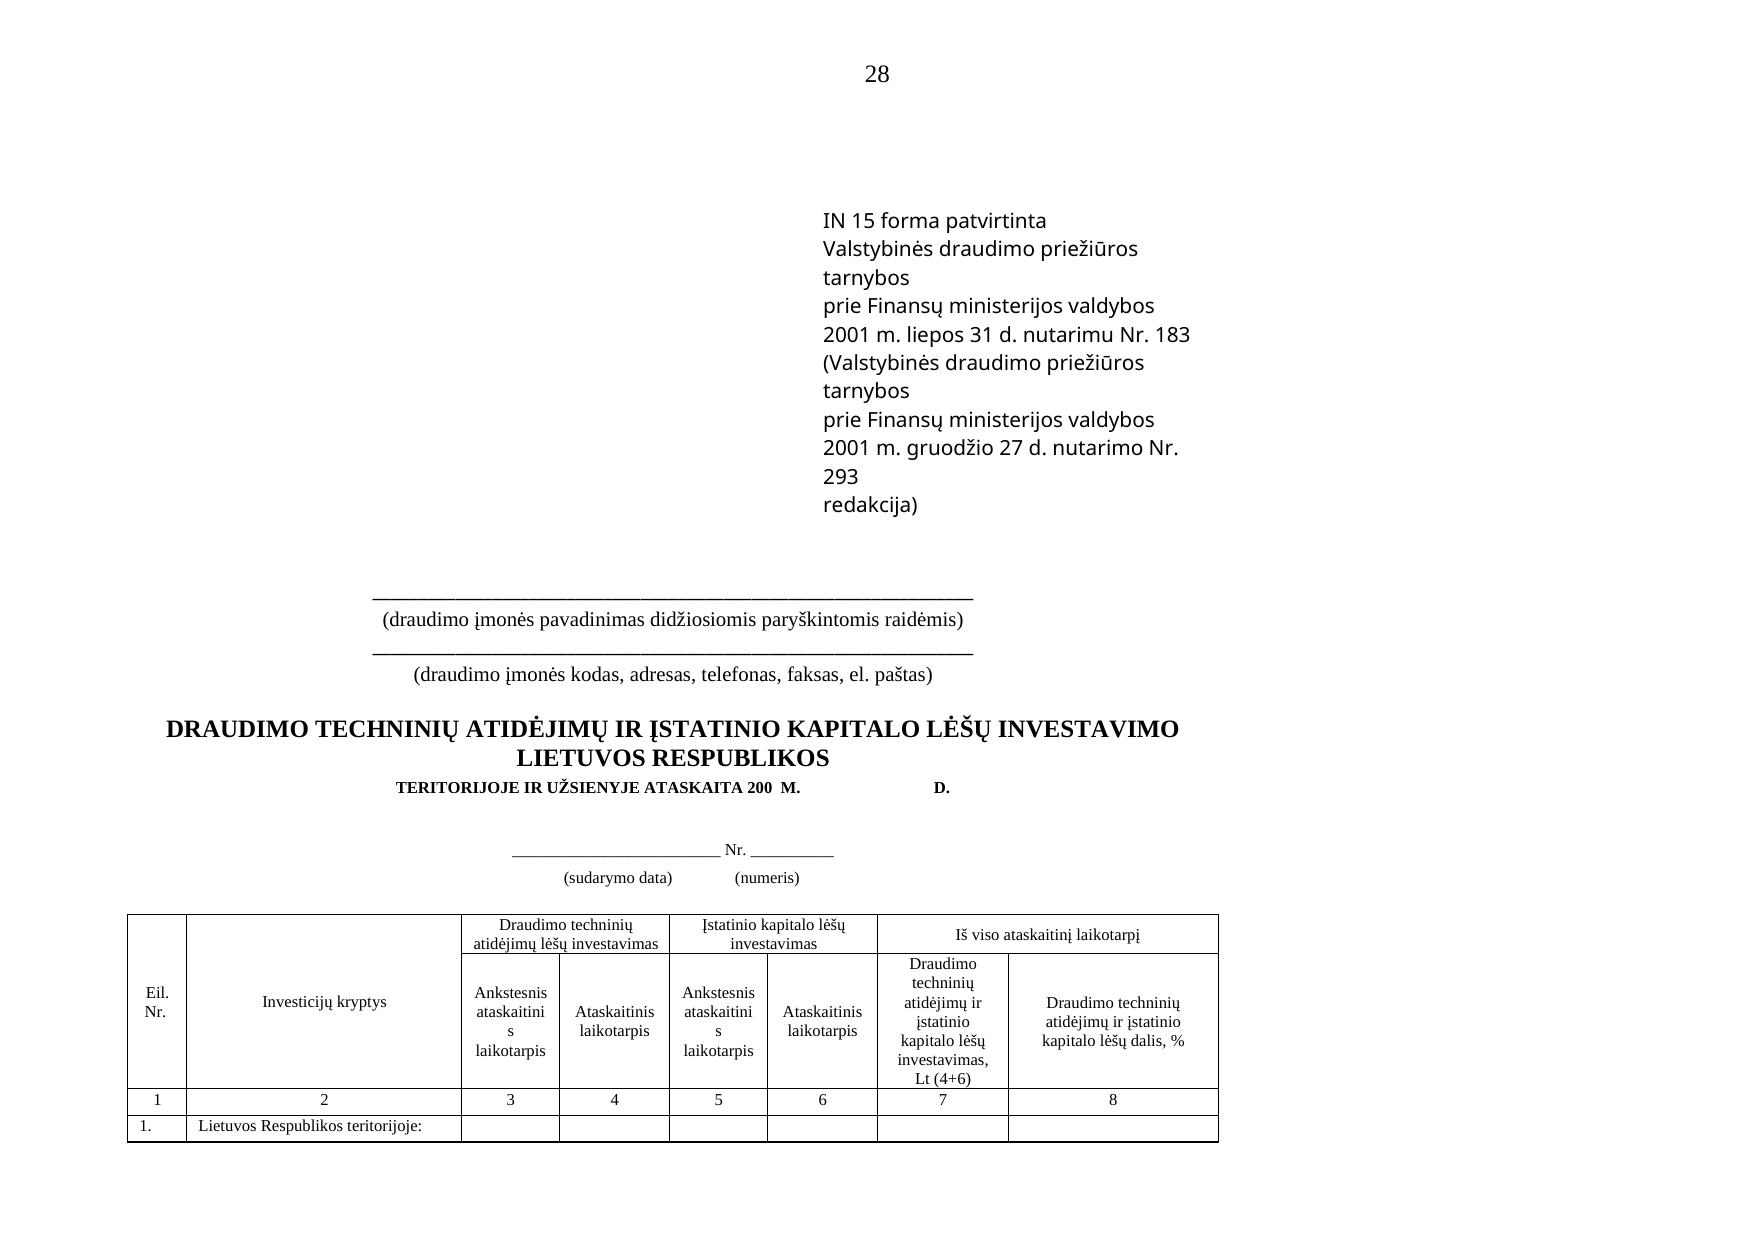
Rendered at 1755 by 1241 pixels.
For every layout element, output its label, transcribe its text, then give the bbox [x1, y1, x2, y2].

table_cell [767, 547, 877, 576]
table_cell [187, 519, 462, 547]
table_cell [670, 519, 767, 547]
table_cell [878, 887, 1008, 914]
table_cell [768, 1116, 877, 1141]
table_cell [670, 547, 767, 576]
table_cell 1. [128, 1116, 186, 1141]
table_cell [187, 547, 462, 576]
table_cell [128, 348, 187, 405]
table_header IN 15 forma patvirtinta [812, 206, 1218, 234]
table_cell [187, 686, 462, 714]
table_cell [670, 490, 767, 519]
table_cell [1008, 519, 1218, 547]
table_cell [559, 547, 670, 576]
table_cell [670, 686, 767, 714]
table_cell Eil. Nr. [128, 915, 186, 1088]
table_cell (sudarymo data) (numeris) [128, 859, 1218, 887]
table_cell [128, 547, 187, 576]
table_cell 4 [560, 1089, 669, 1115]
table_cell [559, 234, 670, 291]
table_cell 2001 m. gruodžio 27 d. nutarimo Nr. 293 [812, 434, 1218, 490]
table_cell [128, 490, 187, 519]
table_header [670, 206, 767, 234]
table_cell [767, 405, 812, 433]
table_cell (draudimo įmonės pavadinimas didžiosiomis paryškintomis raidėmis) [128, 604, 1218, 631]
table_header [462, 206, 559, 234]
table_cell [767, 490, 812, 519]
table_cell Ataskaitinis laikotarpis [560, 954, 669, 1088]
table_cell [462, 1116, 559, 1141]
table_cell [1009, 1116, 1218, 1141]
table_cell [767, 348, 812, 405]
table_cell [462, 320, 559, 348]
table_cell [670, 348, 767, 405]
table_cell Draudimo techninių atidėjimų ir įstatinio kapitalo lėšų dalis, % [1009, 954, 1218, 1088]
table_cell _________________________ Nr. __________ [128, 831, 1218, 859]
table_cell Įstatinio kapitalo lėšų investavimas [670, 915, 877, 953]
table_cell [187, 234, 462, 291]
table_cell [559, 348, 670, 405]
table_cell [670, 320, 767, 348]
table_cell [670, 1116, 767, 1141]
table_cell [128, 519, 187, 547]
table_cell 2001 m. liepos 31 d. nutarimu Nr. 183 [812, 320, 1218, 348]
table_cell [462, 887, 559, 914]
table_cell [559, 434, 670, 490]
table_cell [187, 348, 462, 405]
table_cell [128, 320, 187, 348]
table_cell [462, 234, 559, 291]
table_cell [128, 887, 187, 914]
table_cell [560, 1116, 669, 1141]
table_cell 7 [878, 1089, 1008, 1115]
table_cell redakcija) [812, 490, 1218, 519]
table_cell _________________________________________________________________ [128, 576, 1218, 604]
table_cell [559, 887, 670, 914]
table_cell [767, 887, 877, 914]
table_cell Investicijų kryptys [187, 915, 461, 1088]
table_cell [559, 519, 670, 547]
table_cell _________________________________________________________________ [128, 631, 1218, 659]
table_cell [462, 291, 559, 320]
table_cell [559, 405, 670, 433]
table_cell [767, 519, 877, 547]
table_cell [559, 686, 670, 714]
table_cell Draudimo techninių atidėjimų ir įstatinio kapitalo lėšų investavimas, Lt (4+6) [878, 954, 1008, 1088]
table_cell [128, 434, 187, 490]
table_cell [462, 405, 559, 433]
table_cell Valstybinės draudimo priežiūros tarnybos [812, 234, 1218, 291]
table_cell [128, 686, 187, 714]
table_cell [559, 490, 670, 519]
table_cell [187, 320, 462, 348]
table_cell [1008, 686, 1218, 714]
table_cell (draudimo įmonės kodas, adresas, telefonas, faksas, el. paštas) [128, 659, 1218, 686]
table_header [128, 206, 187, 234]
table_cell [128, 234, 187, 291]
table_cell [767, 434, 812, 490]
table_cell [670, 234, 767, 291]
table_cell [187, 434, 462, 490]
table_cell 6 [768, 1089, 877, 1115]
table_cell [878, 519, 1008, 547]
table_cell [1008, 887, 1218, 914]
table_cell [878, 1116, 1008, 1141]
table_cell [462, 547, 559, 576]
table_cell Ataskaitinis laikotarpis [768, 954, 877, 1088]
table_cell TERITORIJOJE IR UŽSIENYJE ATASKAITA 200 M. D. [128, 772, 1218, 803]
table_cell [187, 405, 462, 433]
table_cell DRAUDIMO TECHNINIŲ ATIDĖJIMŲ IR ĮSTATINIO KAPITALO LĖŠŲ INVESTAVIMO LIETUVOS RESPUBLIKOS [128, 714, 1218, 772]
table_cell 1 [128, 1089, 186, 1115]
table_cell [462, 519, 559, 547]
table_cell [767, 291, 812, 320]
table_cell [878, 547, 1008, 576]
table_cell [462, 490, 559, 519]
table_header [559, 206, 670, 234]
table_cell 8 [1009, 1089, 1218, 1115]
table_cell Ankstesnis ataskaitinis laikotarpis [670, 954, 767, 1088]
table_cell Ankstesnis ataskaitinis laikotarpis [462, 954, 559, 1088]
table_cell 5 [670, 1089, 767, 1115]
table_cell [128, 803, 1218, 831]
table_cell [767, 320, 812, 348]
table_header [187, 206, 462, 234]
table_cell 3 [462, 1089, 559, 1115]
table_cell [670, 405, 767, 433]
table_cell [670, 291, 767, 320]
table_cell [462, 348, 559, 405]
table_header [767, 206, 812, 234]
table_cell [670, 887, 767, 914]
table_cell [128, 405, 187, 433]
table_cell Iš viso ataskaitinį laikotarpį [878, 915, 1218, 953]
table_cell Lietuvos Respublikos teritorijoje: [187, 1116, 461, 1141]
table_cell [767, 686, 877, 714]
table_cell [462, 686, 559, 714]
table_cell [1008, 547, 1218, 576]
table_cell [187, 291, 462, 320]
table_cell 2 [187, 1089, 461, 1115]
table_cell [559, 320, 670, 348]
table_cell [559, 291, 670, 320]
table_cell [878, 686, 1008, 714]
table_cell prie Finansų ministerijos valdybos [812, 405, 1218, 433]
table_cell [670, 434, 767, 490]
table_cell Draudimo techninių atidėjimų lėšų investavimas [462, 915, 669, 953]
table_cell [187, 490, 462, 519]
table_cell (Valstybinės draudimo priežiūros tarnybos [812, 348, 1218, 405]
table_cell [462, 434, 559, 490]
table_cell prie Finansų ministerijos valdybos [812, 291, 1218, 320]
table_cell [767, 234, 812, 291]
table_cell [187, 887, 462, 914]
table_cell [128, 291, 187, 320]
